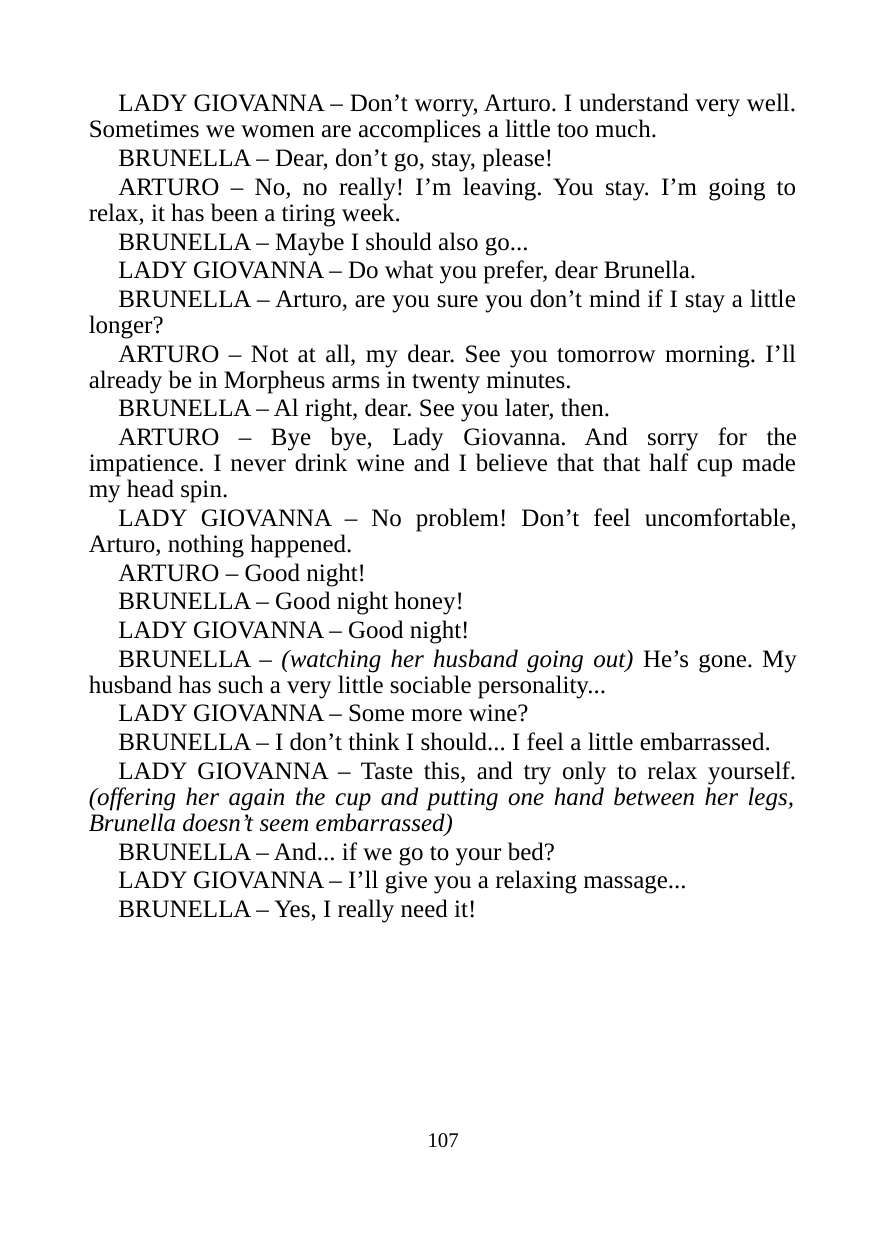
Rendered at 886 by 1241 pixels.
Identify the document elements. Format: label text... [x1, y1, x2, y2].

text ARTURO – Bye bye, Lady Giovanna. And sorry for the impatience. I never drink wine and I believe that that half cup made my head spin. [88, 422, 797, 503]
text LADY GIOVANNA – Do what you prefer, dear Brunella. [88, 255, 797, 284]
text ARTURO – No, no really! I’m leaving. You stay. I’m going to relax, it has been a tiring week. [88, 172, 797, 227]
text LADY GIOVANNA – Don’t worry, Arturo. I understand very well. Sometimes we women are accomplices a little too much. [88, 88, 797, 143]
text ARTURO – Good night! [88, 558, 797, 586]
text BRUNELLA – And... if we go to your bed? [88, 837, 797, 865]
text LADY GIOVANNA – Good night! [88, 615, 797, 644]
text BRUNELLA – (watching her husband going out) He’s gone. My husband has such a very little sociable personality... [88, 644, 797, 698]
text BRUNELLA – Arturo, are you sure you don’t mind if I stay a little longer? [88, 284, 797, 339]
text LADY GIOVANNA – I’ll give you a relaxing massage... [88, 865, 797, 894]
text ARTURO – Not at all, my dear. See you tomorrow morning. I’ll already be in Morpheus arms in twenty minutes. [88, 339, 797, 393]
text LADY GIOVANNA – No problem! Don’t feel uncomfortable, Arturo, nothing happened. [88, 503, 797, 558]
text BRUNELLA – Dear, don’t go, stay, please! [88, 143, 797, 172]
text LADY GIOVANNA – Some more wine? [88, 698, 797, 727]
text BRUNELLA – Maybe I should also go... [88, 227, 797, 255]
text BRUNELLA – Good night honey! [88, 586, 797, 615]
text LADY GIOVANNA – Taste this, and try only to relax yourself. (offering her again the cup and putting one hand between her legs, Brunella doesn’t seem embarrassed) [88, 756, 797, 837]
text BRUNELLA – Al right, dear. See you later, then. [88, 393, 797, 422]
text BRUNELLA – I don’t think I should... I feel a little embarrassed. [88, 727, 797, 756]
text BRUNELLA – Yes, I really need it! [88, 894, 797, 923]
